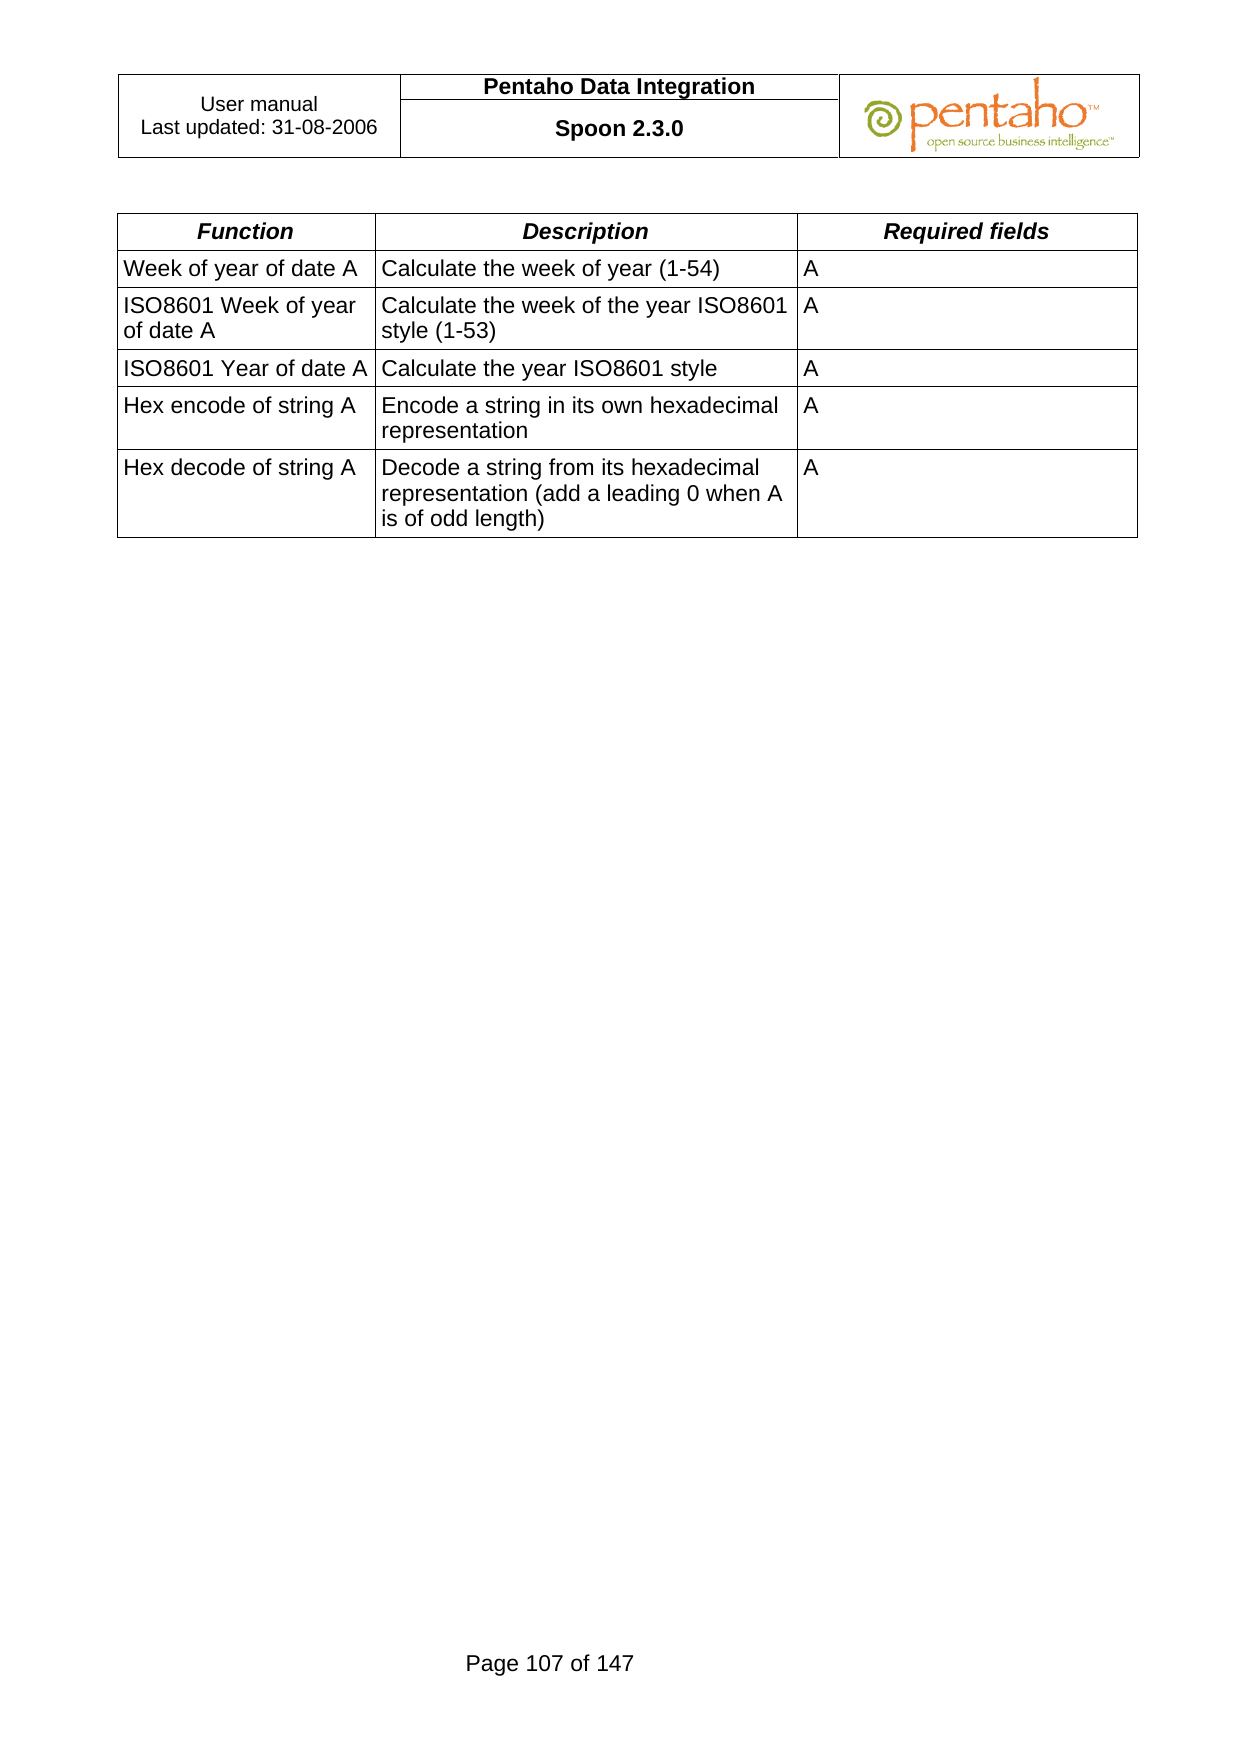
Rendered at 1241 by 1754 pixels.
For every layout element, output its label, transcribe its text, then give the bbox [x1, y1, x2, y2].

table_cell ISO8601 Year of date A [118, 350, 375, 386]
table_cell Hex decode of string A [118, 450, 375, 537]
table_cell Week of year of date A [118, 251, 375, 287]
table_header Description [376, 214, 797, 250]
table_cell Calculate the week of the year ISO8601 style (1-53) [376, 288, 797, 349]
table_cell Decode a string from its hexadecimal representation (add a leading 0 when A is of odd length) [376, 450, 797, 537]
table_header Required fields [798, 214, 1137, 250]
table_cell A [798, 288, 1137, 349]
table_cell A [798, 350, 1137, 386]
table_cell A [798, 387, 1137, 449]
table_cell A [798, 450, 1137, 537]
table_cell Hex encode of string A [118, 387, 375, 449]
table_cell Encode a string in its own hexadecimal representation [376, 387, 797, 449]
table_cell A [798, 251, 1137, 287]
table_cell Calculate the year ISO8601 style [376, 350, 797, 386]
table_header Function [118, 214, 375, 250]
table_cell Calculate the week of year (1-54) [376, 251, 797, 287]
table_cell ISO8601 Week of year of date A [118, 288, 375, 349]
